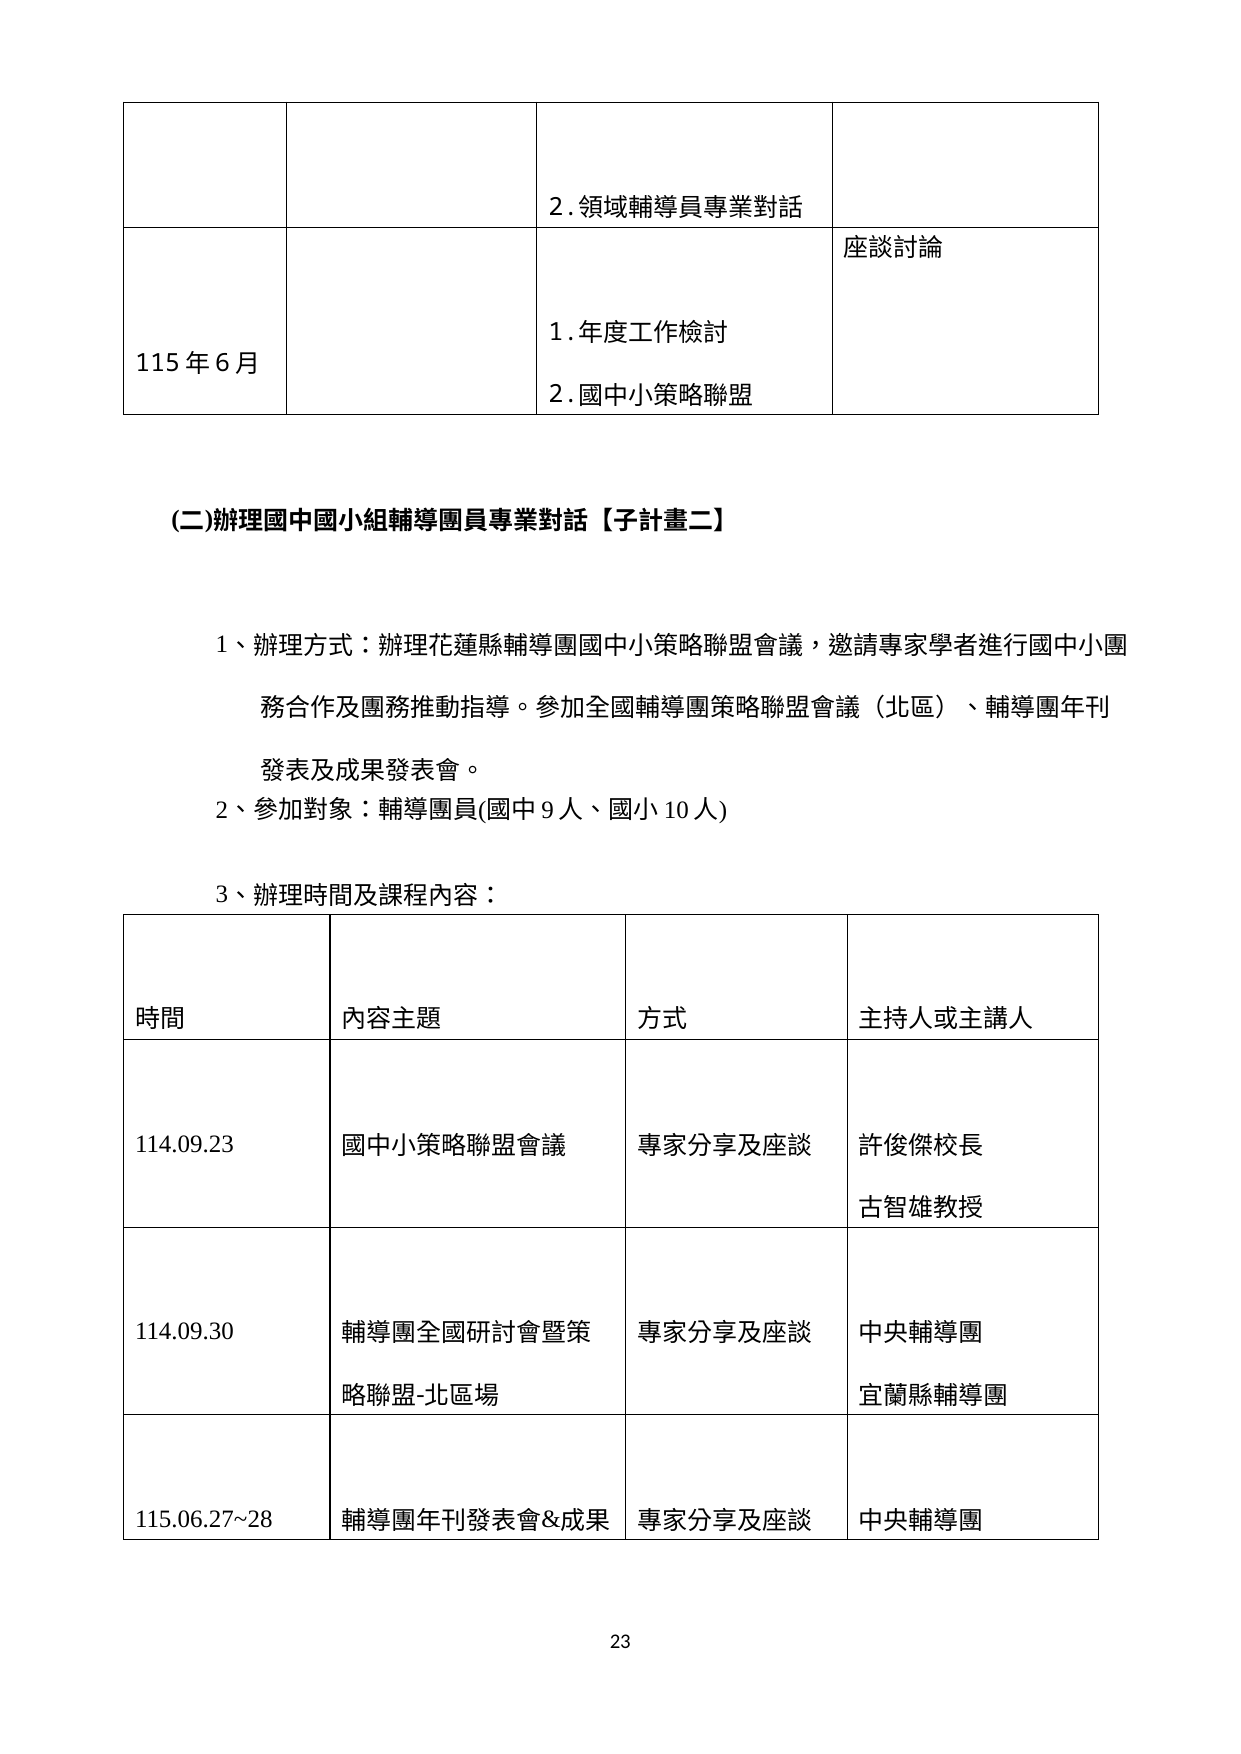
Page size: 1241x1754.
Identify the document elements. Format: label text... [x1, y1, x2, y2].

text (二)辦理國中國小組輔導團員專業對話【子計畫二】 [112, 477, 1128, 539]
text 1、辦理方式：辦理花蓮縣輔導團國中小策略聯盟會議，邀請專家學者進行國中小團務合作及團務推動指導。參加全國輔導團策略聯盟會議（北區）、輔導團年刊發表及成果發表會。 [215, 602, 1128, 789]
table_cell 1.年度工作檢討 2.國中小策略聯盟 [537, 228, 832, 414]
text 2、參加對象：輔導團員(國中9人、國小10人) [186, 789, 1128, 825]
table_cell 114.09.30 [124, 1228, 329, 1414]
table_cell [287, 103, 536, 227]
table_cell 座談討論 [833, 228, 1098, 414]
table_cell 許俊傑校長 古智雄教授 [848, 1040, 1098, 1227]
table_cell 輔導團全國研討會暨策略聯盟-北區場 [331, 1228, 625, 1414]
table_cell 114.09.23 [124, 1040, 329, 1227]
table_cell 115年6月 [124, 228, 286, 414]
table_header 內容主題 [331, 915, 625, 1039]
table_cell [833, 103, 1098, 227]
table_cell 中央輔導團 [848, 1415, 1098, 1539]
table_cell 中央輔導團 宜蘭縣輔導團 [848, 1228, 1098, 1414]
table_cell 專家分享及座談 [626, 1040, 847, 1227]
table_cell [124, 103, 286, 227]
table_header 方式 [626, 915, 847, 1039]
table_cell 專家分享及座談 [626, 1415, 847, 1539]
table_header 主持人或主講人 [848, 915, 1098, 1039]
table_header 時間 [124, 915, 329, 1039]
table_cell 115.06.27~28 [124, 1415, 329, 1539]
table_cell 專家分享及座談 [626, 1228, 847, 1414]
table_cell 國中小策略聯盟會議 [331, 1040, 625, 1227]
table_cell 輔導團年刊發表會&成果 [331, 1415, 625, 1539]
table_cell 2.領域輔導員專業對話 [537, 103, 832, 227]
table_cell [287, 228, 536, 414]
text 3、辦理時間及課程內容： [186, 852, 1128, 914]
